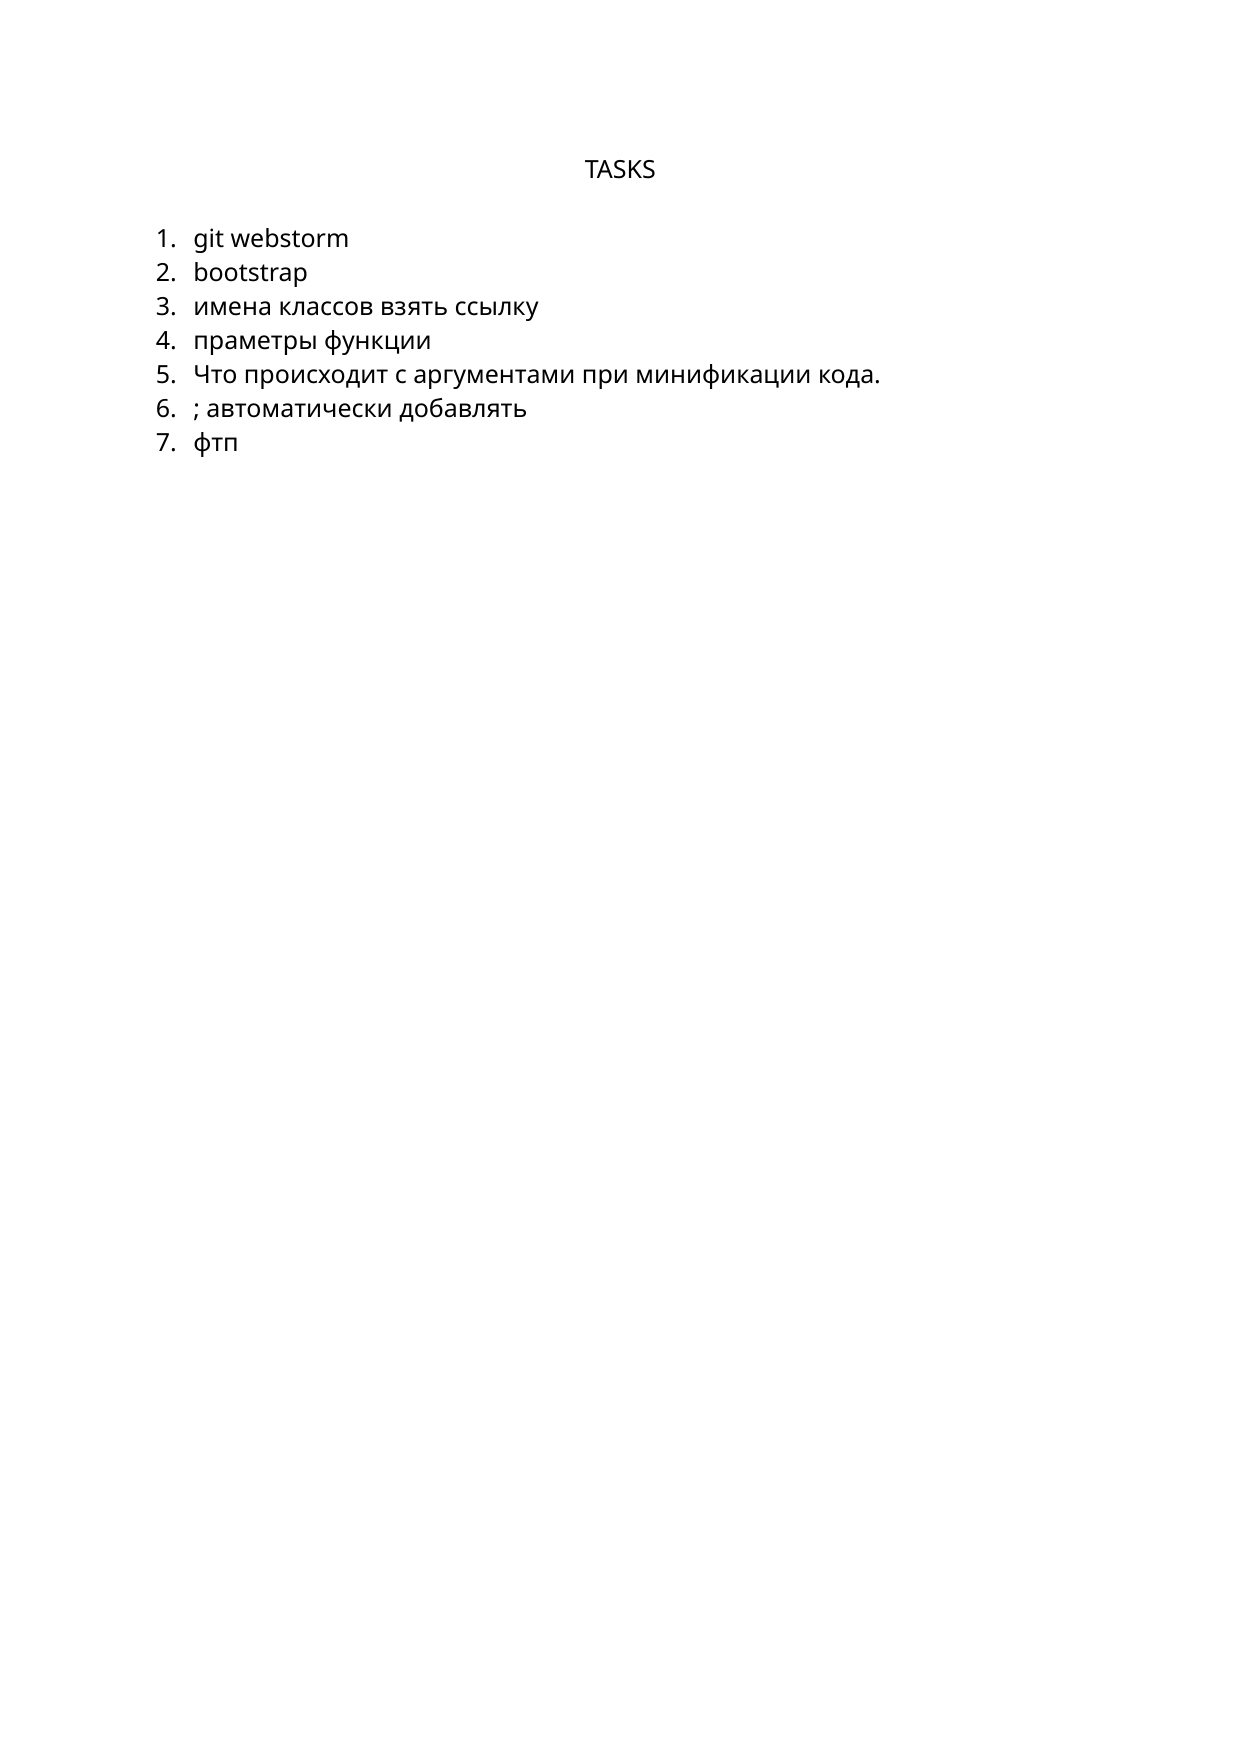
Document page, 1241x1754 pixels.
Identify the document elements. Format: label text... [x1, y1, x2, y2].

list праметры функции [156, 322, 1122, 357]
list Что происходит с аргументами при минификации кода. [156, 357, 1122, 391]
list bootstrap [156, 254, 1122, 288]
list ; автоматически добавлять [156, 391, 1122, 425]
list имена классов взять ссылку [156, 288, 1122, 322]
list фтп [156, 425, 1122, 459]
text TASKS [118, 152, 1122, 186]
list git webstorm [156, 220, 1122, 254]
